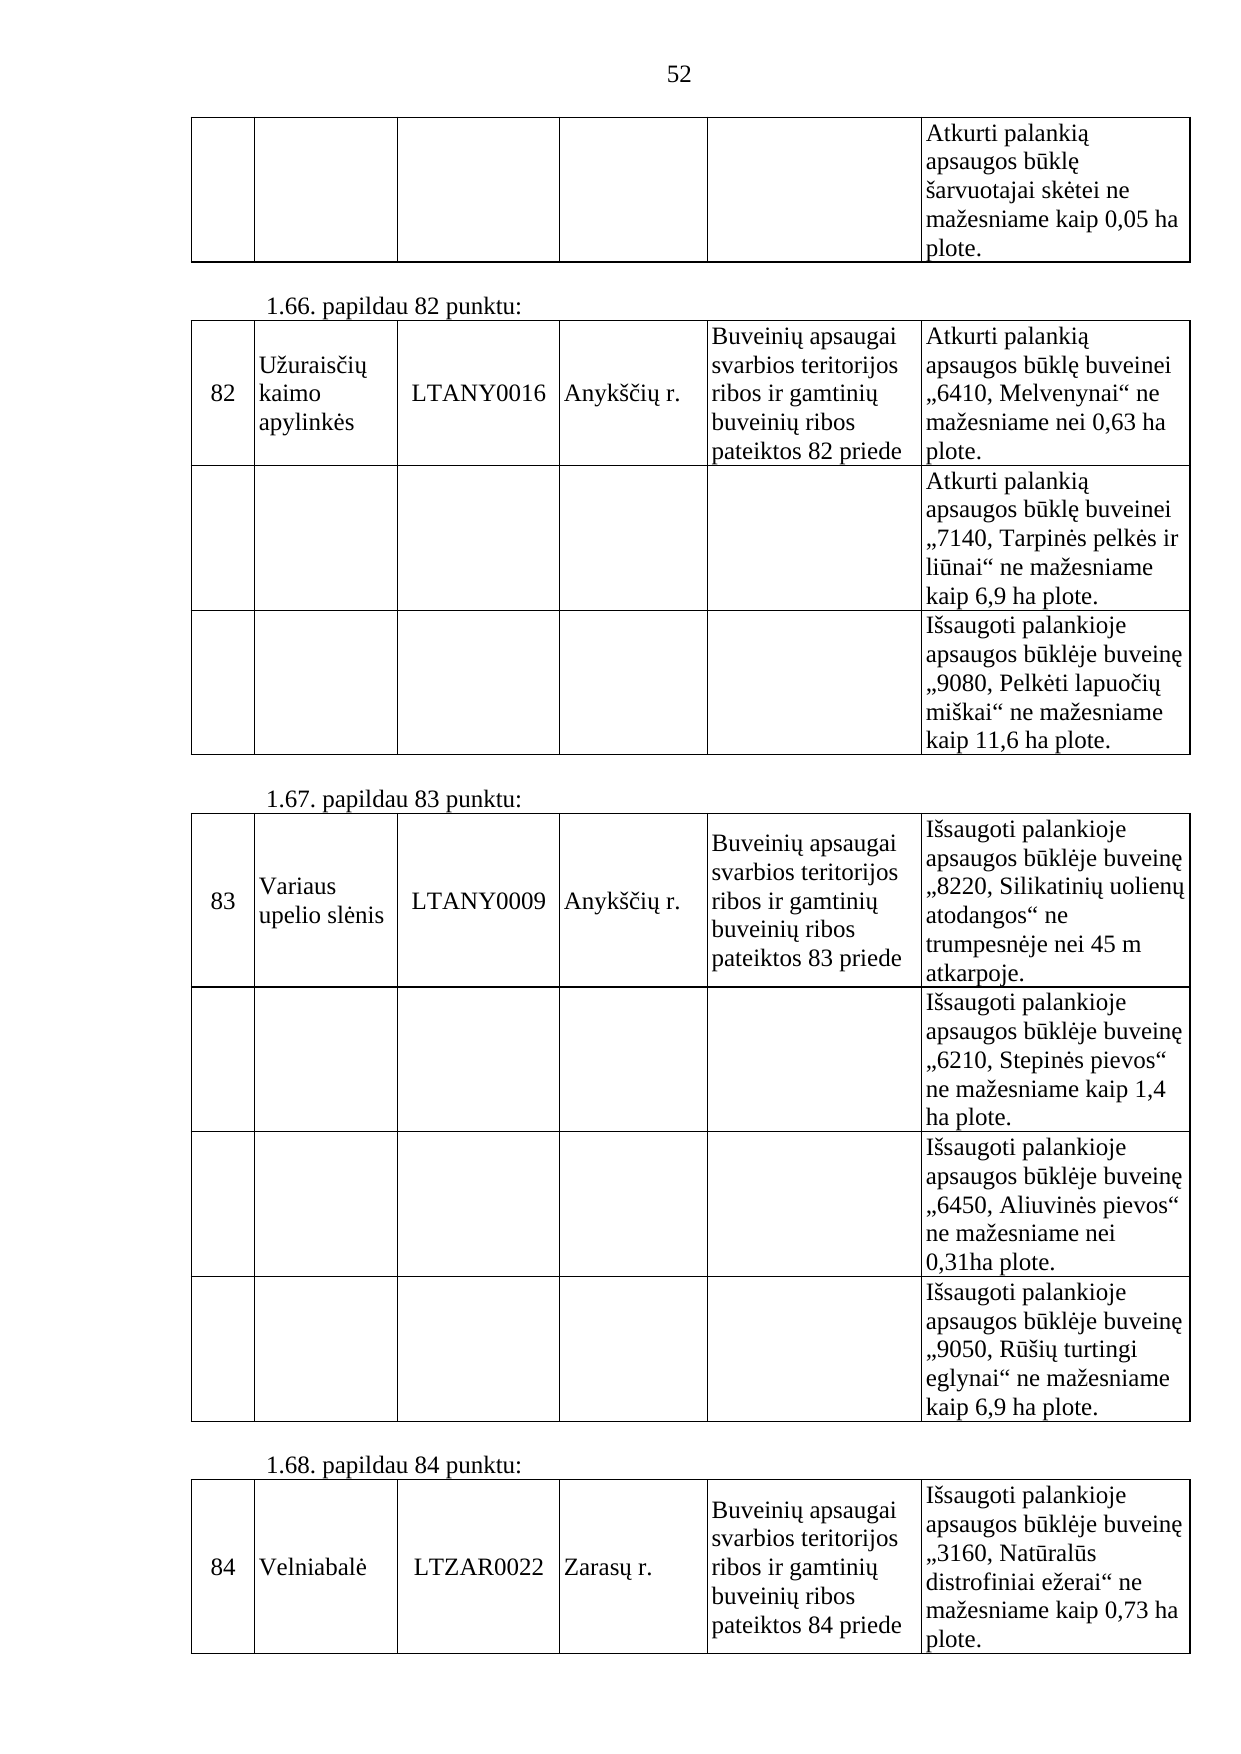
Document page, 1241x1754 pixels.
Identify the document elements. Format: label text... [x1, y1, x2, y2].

table_cell [255, 466, 397, 609]
table_cell [255, 611, 397, 754]
table_cell [192, 1277, 254, 1421]
table_header Anykščių r. [560, 321, 707, 465]
table_cell [255, 988, 397, 1131]
table_cell [560, 1277, 707, 1421]
text 1.66. papildau 82 punktu: [177, 291, 1181, 320]
table_header Velniabalė [255, 1480, 397, 1653]
table_cell Išsaugoti palankioje apsaugos būklėje buveinę „6210, Stepinės pievos“ ne mažesniame kaip 1,4 ha plote. [922, 988, 1189, 1131]
table_cell [192, 611, 254, 754]
table_header Zarasų r. [560, 1480, 707, 1653]
table_header Buveinių apsaugai svarbios teritorijos ribos ir gamtinių buveinių ribos pateiktos 84 priede [708, 1480, 921, 1653]
table_cell Išsaugoti palankioje apsaugos būklėje buveinę „9050, Rūšių turtingi eglynai“ ne mažesniame kaip 6,9 ha plote. [922, 1277, 1189, 1421]
table_header LTZAR0022 [398, 1480, 559, 1653]
table_header LTANY0009 [398, 814, 559, 986]
table_cell [708, 988, 921, 1131]
table_cell [192, 988, 254, 1131]
table_header Buveinių apsaugai svarbios teritorijos ribos ir gamtinių buveinių ribos pateiktos 82 priede [708, 321, 921, 465]
table_cell Išsaugoti palankioje apsaugos būklėje buveinę „6450, Aliuvinės pievos“ ne mažesniame nei 0,31ha plote. [922, 1132, 1189, 1276]
table_cell [708, 611, 921, 754]
table_cell Atkurti palankią apsaugos būklę šarvuotajai skėtei ne mažesniame kaip 0,05 ha plote. [922, 118, 1189, 261]
table_cell [398, 988, 559, 1131]
table_cell [398, 1277, 559, 1421]
table_cell [255, 118, 397, 261]
text 1.67. papildau 83 punktu: [177, 784, 1181, 813]
table_header LTANY0016 [398, 321, 559, 465]
table_cell [708, 118, 921, 261]
table_cell [255, 1277, 397, 1421]
table_cell [560, 466, 707, 609]
table_header 84 [192, 1480, 254, 1653]
table_cell [708, 1132, 921, 1276]
table_header 82 [192, 321, 254, 465]
table_cell [398, 466, 559, 609]
table_cell [560, 611, 707, 754]
table_cell [560, 988, 707, 1131]
table_cell [192, 1132, 254, 1276]
table_cell Atkurti palankią apsaugos būklę buveinei „7140, Tarpinės pelkės ir liūnai“ ne mažesniame kaip 6,9 ha plote. [922, 466, 1189, 609]
table_cell [192, 118, 254, 261]
table_header Variaus upelio slėnis [255, 814, 397, 986]
table_cell [192, 466, 254, 609]
table_cell [255, 1132, 397, 1276]
table_cell [398, 611, 559, 754]
table_cell [560, 118, 707, 261]
table_header Išsaugoti palankioje apsaugos būklėje buveinę „8220, Silikatinių uolienų atodangos“ ne trumpesnėje nei 45 m atkarpoje. [922, 814, 1189, 986]
table_cell Išsaugoti palankioje apsaugos būklėje buveinę „9080, Pelkėti lapuočių miškai“ ne mažesniame kaip 11,6 ha plote. [922, 611, 1189, 754]
table_header Išsaugoti palankioje apsaugos būklėje buveinę „3160, Natūralūs distrofiniai ežerai“ ne mažesniame kaip 0,73 ha plote. [922, 1480, 1189, 1653]
table_header Anykščių r. [560, 814, 707, 986]
table_header Atkurti palankią apsaugos būklę buveinei „6410, Melvenynai“ ne mažesniame nei 0,63 ha plote. [922, 321, 1189, 465]
table_cell [398, 118, 559, 261]
table_cell [398, 1132, 559, 1276]
table_cell [560, 1132, 707, 1276]
text 1.68. papildau 84 punktu: [177, 1451, 1181, 1479]
table_header Užuraisčių kaimo apylinkės [255, 321, 397, 465]
table_cell [708, 466, 921, 609]
table_cell [708, 1277, 921, 1421]
table_header 83 [192, 814, 254, 986]
table_header Buveinių apsaugai svarbios teritorijos ribos ir gamtinių buveinių ribos pateiktos 83 priede [708, 814, 921, 986]
